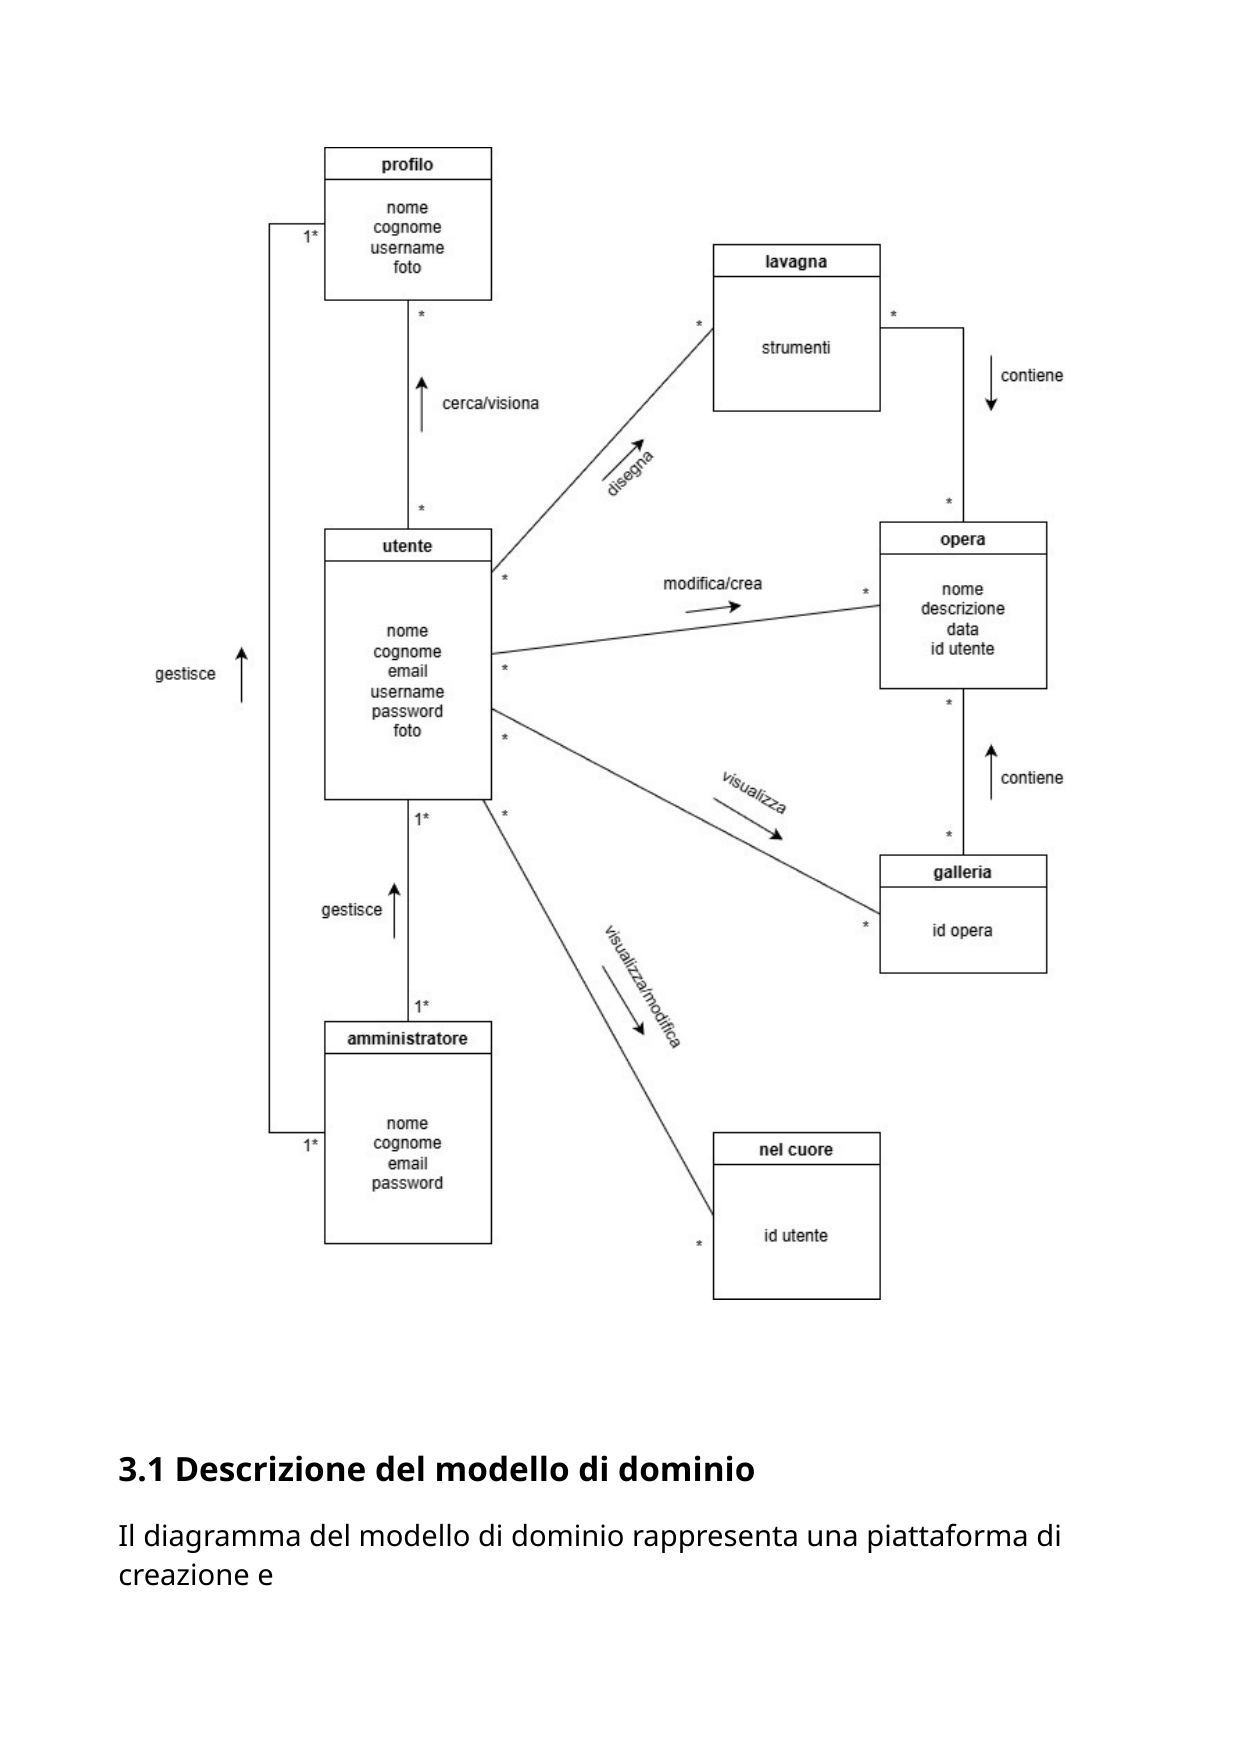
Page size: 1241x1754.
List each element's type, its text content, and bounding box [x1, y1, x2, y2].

text 3.1 Descrizione del modello di dominio [118, 1446, 1122, 1492]
text Il diagramma del modello di dominio rappresenta una piattaforma di creazione e [118, 1515, 1122, 1594]
